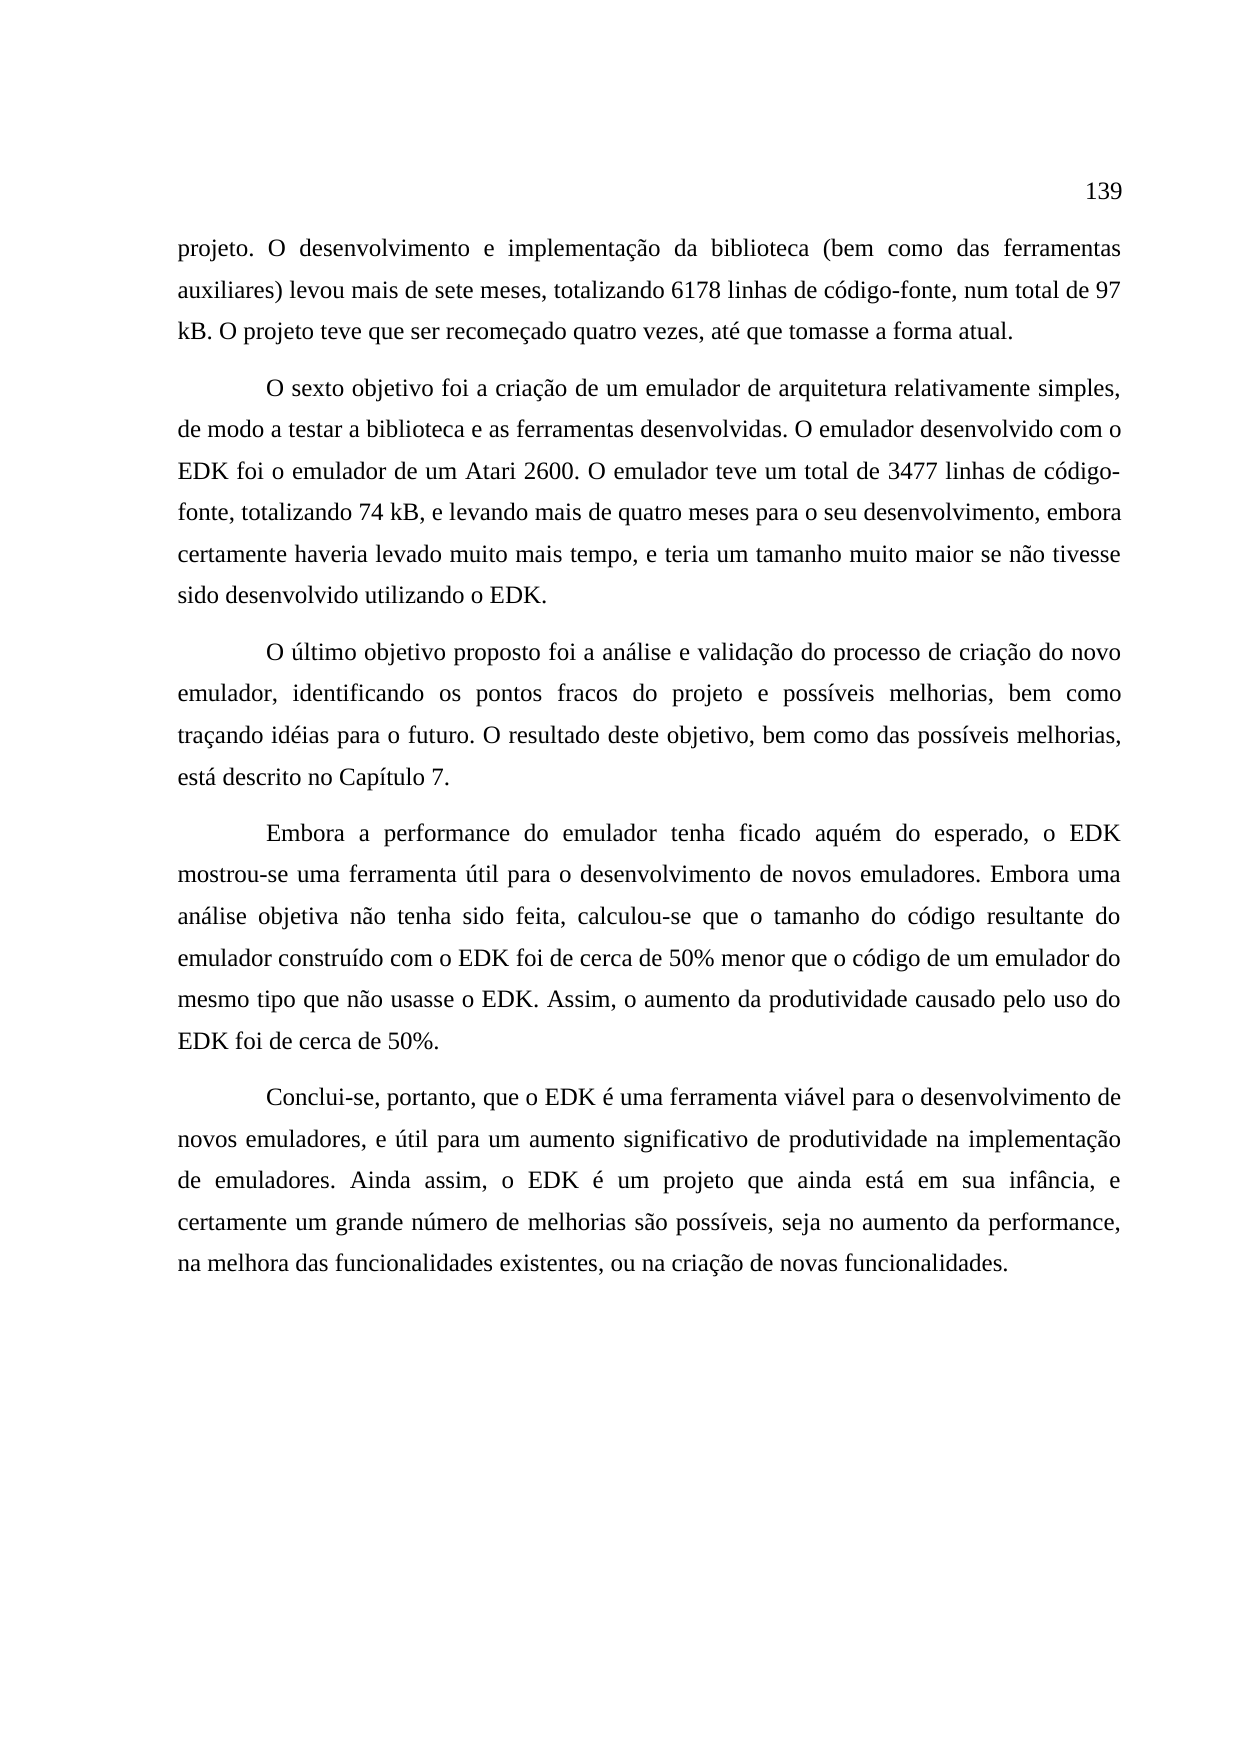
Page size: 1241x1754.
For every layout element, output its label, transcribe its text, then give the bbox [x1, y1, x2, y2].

text O sexto objetivo foi a criação de um emulador de arquitetura relativamente simples, de modo a testar a biblioteca e as ferramentas desenvolvidas. O emulador desenvolvido com o EDK foi o emulador de um Atari 2600. O emulador teve um total de 3477 linhas de código-fonte, totalizando 74 kB, e levando mais de quatro meses para o seu desenvolvimento, embora certamente haveria levado muito mais tempo, e teria um tamanho muito maior se não tivesse sido desenvolvido utilizando o EDK. [177, 374, 1122, 609]
text O último objetivo proposto foi a análise e validação do processo de criação do novo emulador, identificando os pontos fracos do projeto e possíveis melhorias, bem como traçando idéias para o futuro. O resultado deste objetivo, bem como das possíveis melhorias, está descrito no Capítulo 7. [177, 638, 1122, 790]
text Embora a performance do emulador tenha ficado aquém do esperado, o EDK mostrou-se uma ferramenta útil para o desenvolvimento de novos emuladores. Embora uma análise objetiva não tenha sido feita, calculou-se que o tamanho do código resultante do emulador construído com o EDK foi de cerca de 50% menor que o código de um emulador do mesmo tipo que não usasse o EDK. Assim, o aumento da produtividade causado pelo uso do EDK foi de cerca de 50%. [177, 819, 1122, 1054]
text Conclui-se, portanto, que o EDK é uma ferramenta viável para o desenvolvimento de novos emuladores, e útil para um aumento significativo de produtividade na implementação de emuladores. Ainda assim, o EDK é um projeto que ainda está em sua infância, e certamente um grande número de melhorias são possíveis, seja no aumento da performance, na melhora das funcionalidades existentes, ou na criação de novas funcionalidades. [177, 1083, 1122, 1277]
text projeto. O desenvolvimento e implementação da biblioteca (bem como das ferramentas auxiliares) levou mais de sete meses, totalizando 6178 linhas de código-fonte, num total de 97 kB. O projeto teve que ser recomeçado quatro vezes, até que tomasse a forma atual. [177, 234, 1122, 345]
